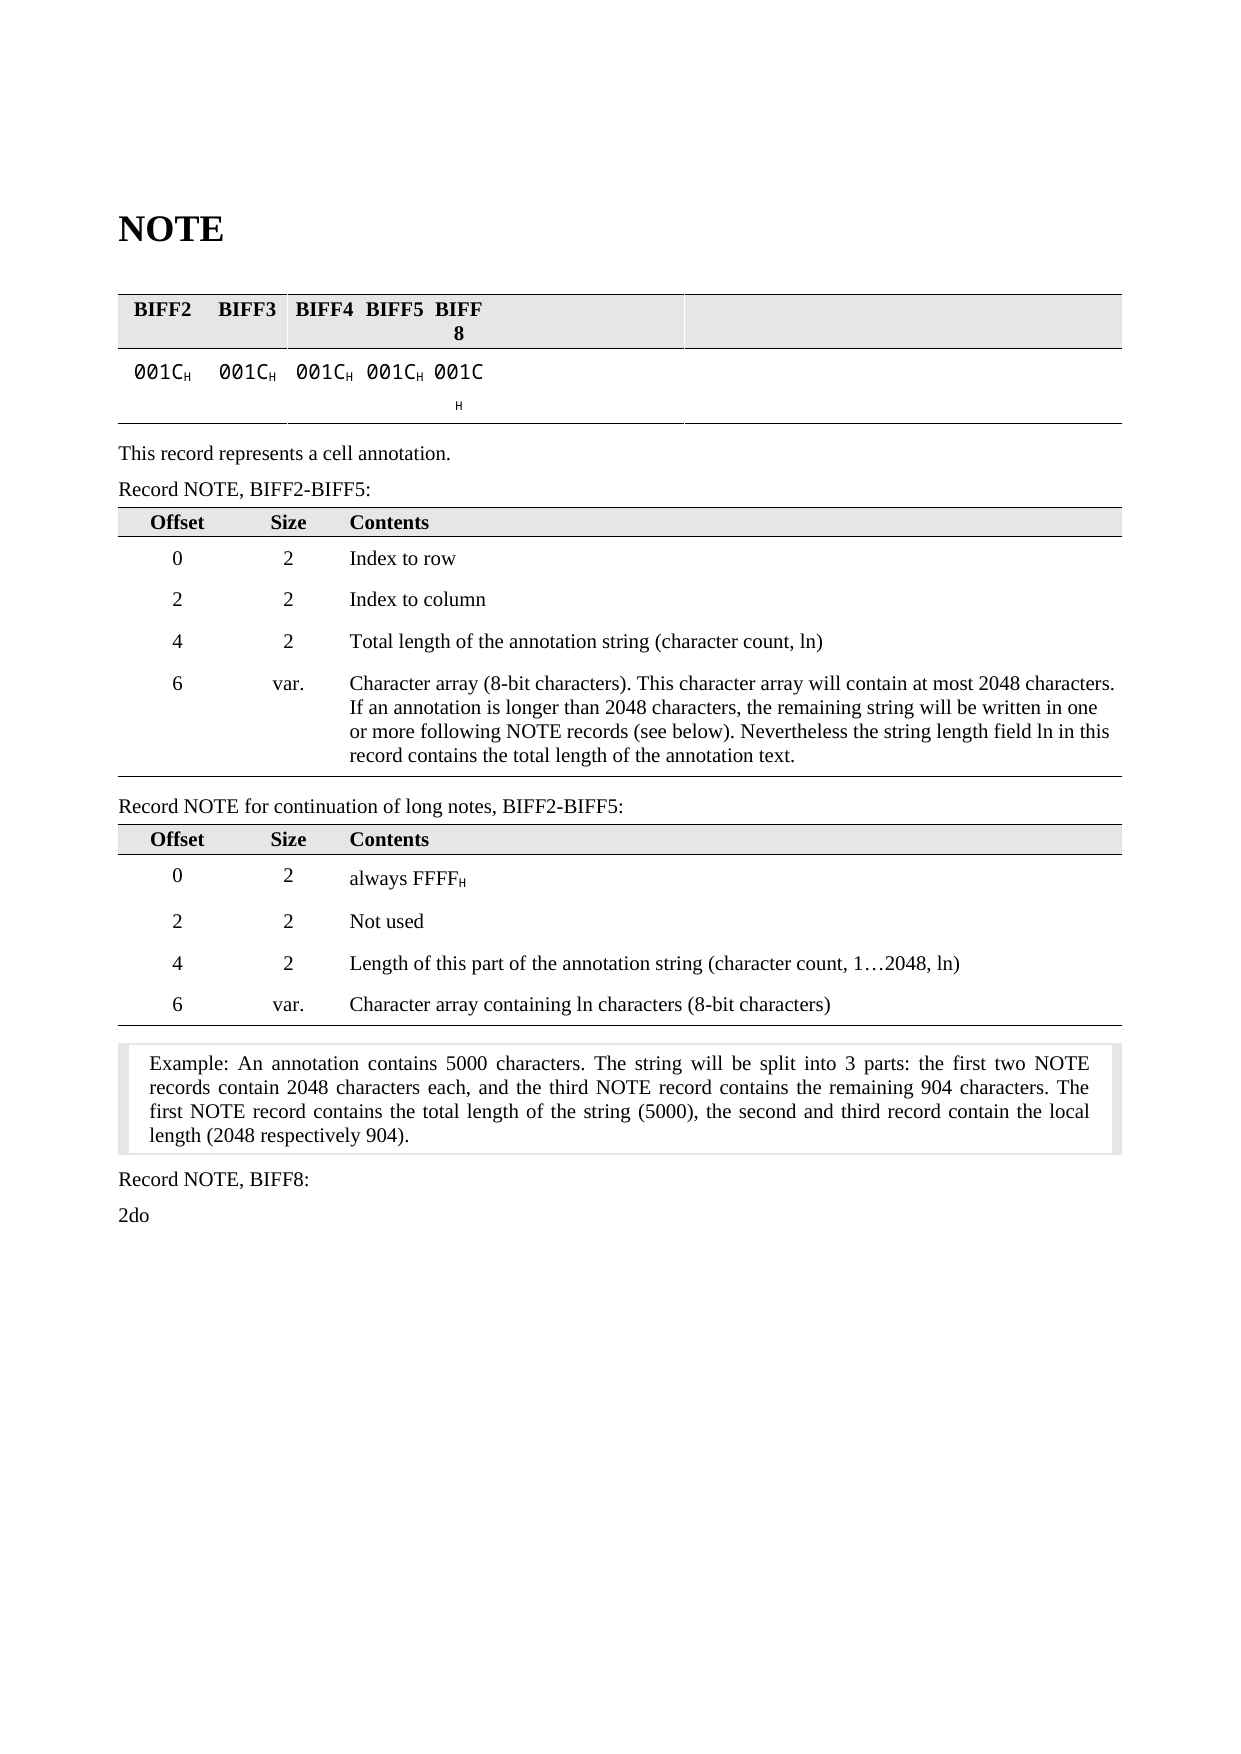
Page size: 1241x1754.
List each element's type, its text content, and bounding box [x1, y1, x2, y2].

text This record represents a cell annotation. [118, 441, 1122, 465]
table_cell [545, 349, 596, 423]
table_cell Not used [340, 900, 1122, 942]
table_cell Total length of the annotation string (character count, ln) [340, 620, 1122, 662]
table_cell 2 [236, 942, 340, 983]
table_header Offset [118, 825, 236, 854]
table_cell [685, 349, 1122, 423]
table_cell 2 [236, 855, 340, 900]
table_header [642, 295, 684, 348]
table_cell 4 [118, 620, 236, 662]
table_header BIFF2 [118, 295, 207, 348]
table_header Contents [340, 825, 1122, 854]
subtitle NOTE [118, 207, 1122, 250]
table_cell 2 [236, 900, 340, 942]
table_header Size [236, 825, 340, 854]
table_cell var. [236, 984, 340, 1025]
table_cell 001CH [361, 349, 428, 423]
table_cell 2 [236, 579, 340, 620]
table_cell 0 [118, 537, 236, 578]
table_header Offset [118, 508, 236, 536]
table_cell 2 [236, 620, 340, 662]
table_cell [642, 349, 684, 423]
table_cell 001CH [118, 349, 207, 423]
table_cell Index to column [340, 579, 1122, 620]
table_cell always FFFFH [340, 855, 1122, 900]
table_header BIFF8 [428, 295, 489, 348]
table_cell Character array (8‑bit characters). This character array will contain at most 2048 characters. If an annotation is longer than 2048 characters, the remaining string will be written in one or more following NOTE records (see below). Nevertheless the string length field ln in this record contains the total length of the annotation text. [340, 662, 1122, 776]
table_header [489, 295, 545, 348]
table_header BIFF4 [288, 295, 361, 348]
table_cell 4 [118, 942, 236, 983]
table_header Size [236, 508, 340, 536]
table_cell [489, 349, 545, 423]
table_header [596, 295, 642, 348]
table_header Contents [340, 508, 1122, 536]
table_cell 001CH [207, 349, 287, 423]
table_cell 2 [118, 900, 236, 942]
text Record NOTE for continuation of long notes, BIFF2-BIFF5: [118, 794, 1122, 818]
text Example: An annotation contains 5000 characters. The string will be split into 3 parts: the first two NOTE records contain 2048 characters each, and the third NOTE record contains the remaining 904 characters. The first NOTE record contains the total length of the string (5000), the second and third record contain the local length (2048 respectively 904). [129, 1045, 1112, 1153]
table_cell 001CH [428, 349, 489, 423]
text Record NOTE, BIFF8: [118, 1167, 1122, 1191]
table_cell 6 [118, 984, 236, 1025]
table_cell Index to row [340, 537, 1122, 578]
table_cell var. [236, 662, 340, 776]
table_header BIFF5 [361, 295, 428, 348]
table_header BIFF3 [207, 295, 287, 348]
text 2do [118, 1203, 1122, 1227]
table_cell Length of this part of the annotation string (character count, 1…2048, ln) [340, 942, 1122, 983]
table_header [685, 295, 1122, 348]
table_cell 0 [118, 855, 236, 900]
table_cell 2 [236, 537, 340, 578]
table_cell 6 [118, 662, 236, 776]
table_header [545, 295, 596, 348]
table_cell [596, 349, 642, 423]
text Record NOTE, BIFF2-BIFF5: [118, 477, 1122, 501]
table_cell 2 [118, 579, 236, 620]
table_cell 001CH [288, 349, 361, 423]
table_cell Character array containing ln characters (8‑bit characters) [340, 984, 1122, 1025]
